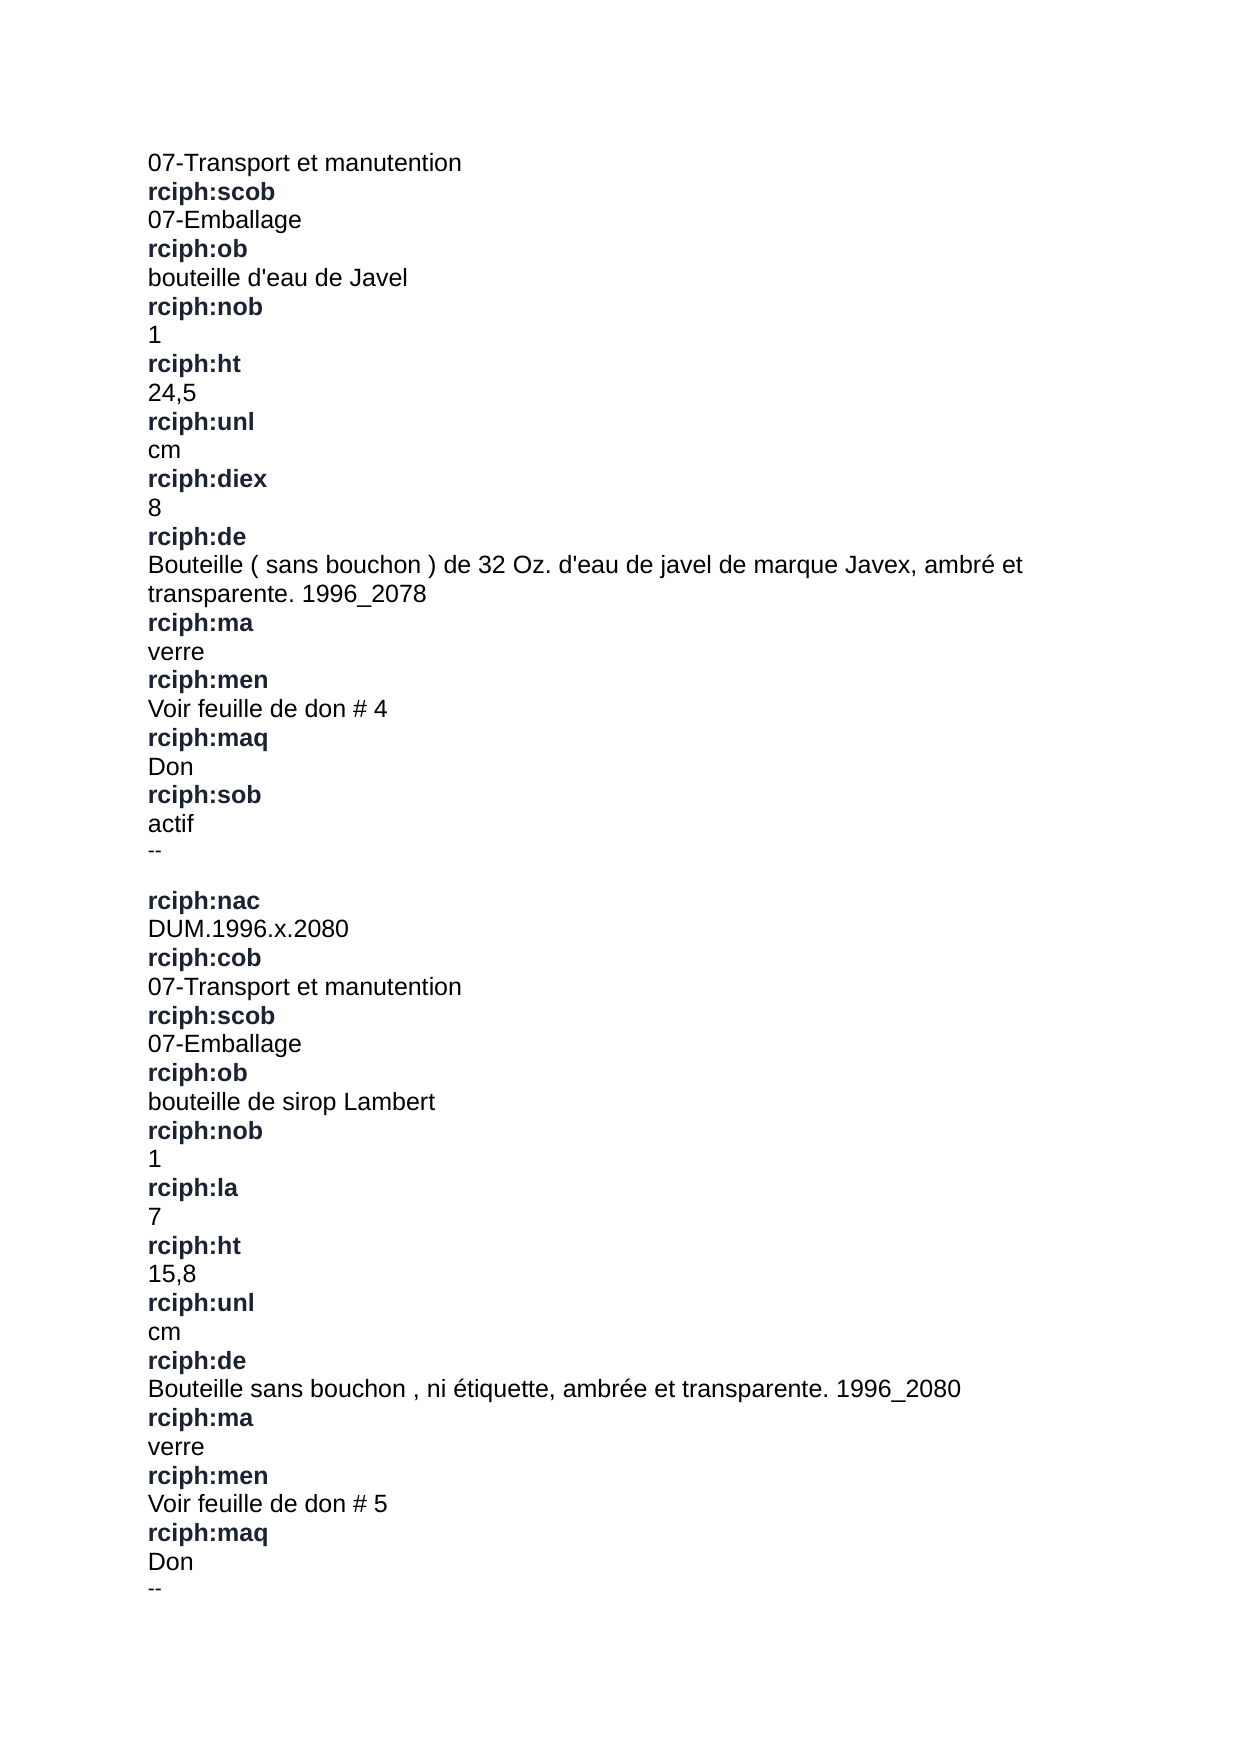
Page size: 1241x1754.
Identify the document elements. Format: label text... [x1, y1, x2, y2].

text 24,5 [148, 378, 1092, 406]
text 07-Emballage [148, 1029, 1092, 1058]
text 07-Emballage [148, 205, 1092, 234]
text rciph:unl [148, 1288, 1092, 1317]
text rciph:maq [148, 723, 1092, 751]
text Don [148, 751, 1092, 780]
text rciph:men [148, 1461, 1092, 1489]
text rciph:diex [148, 464, 1092, 493]
text cm [148, 1317, 1092, 1346]
text DUM.1996.x.2080 [148, 914, 1092, 943]
text rciph:sob [148, 780, 1092, 809]
text rciph:unl [148, 406, 1092, 435]
text rciph:ma [148, 608, 1092, 636]
text 7 [148, 1202, 1092, 1231]
text cm [148, 435, 1092, 464]
text rciph:nac [148, 886, 1092, 914]
text Voir feuille de don # 4 [148, 694, 1092, 723]
text 1 [148, 320, 1092, 349]
text Bouteille ( sans bouchon ) de 32 Oz. d'eau de javel de marque Javex, ambré et transparente. 1996_2078 [148, 550, 1092, 608]
text rciph:de [148, 521, 1092, 550]
text actif [148, 809, 1092, 838]
text -- [148, 838, 1092, 862]
text rciph:ht [148, 349, 1092, 378]
text -- [148, 1576, 1092, 1599]
text verre [148, 636, 1092, 665]
text verre [148, 1432, 1092, 1461]
text 8 [148, 493, 1092, 521]
text rciph:nob [148, 1116, 1092, 1144]
text rciph:ob [148, 234, 1092, 263]
text Voir feuille de don # 5 [148, 1489, 1092, 1518]
text rciph:cob [148, 943, 1092, 972]
text rciph:de [148, 1346, 1092, 1374]
text rciph:scob [148, 176, 1092, 205]
text 07-Transport et manutention [148, 972, 1092, 1001]
text rciph:scob [148, 1001, 1092, 1029]
text rciph:ht [148, 1231, 1092, 1259]
text Don [148, 1547, 1092, 1576]
text rciph:ob [148, 1058, 1092, 1087]
text 07-Transport et manutention [148, 148, 1092, 176]
text rciph:maq [148, 1518, 1092, 1547]
text bouteille d'eau de Javel [148, 263, 1092, 291]
text rciph:la [148, 1173, 1092, 1202]
text rciph:ma [148, 1403, 1092, 1432]
text Bouteille sans bouchon , ni étiquette, ambrée et transparente. 1996_2080 [148, 1374, 1092, 1403]
text rciph:nob [148, 291, 1092, 320]
text 1 [148, 1144, 1092, 1173]
text rciph:men [148, 665, 1092, 694]
text bouteille de sirop Lambert [148, 1087, 1092, 1116]
text 15,8 [148, 1259, 1092, 1288]
